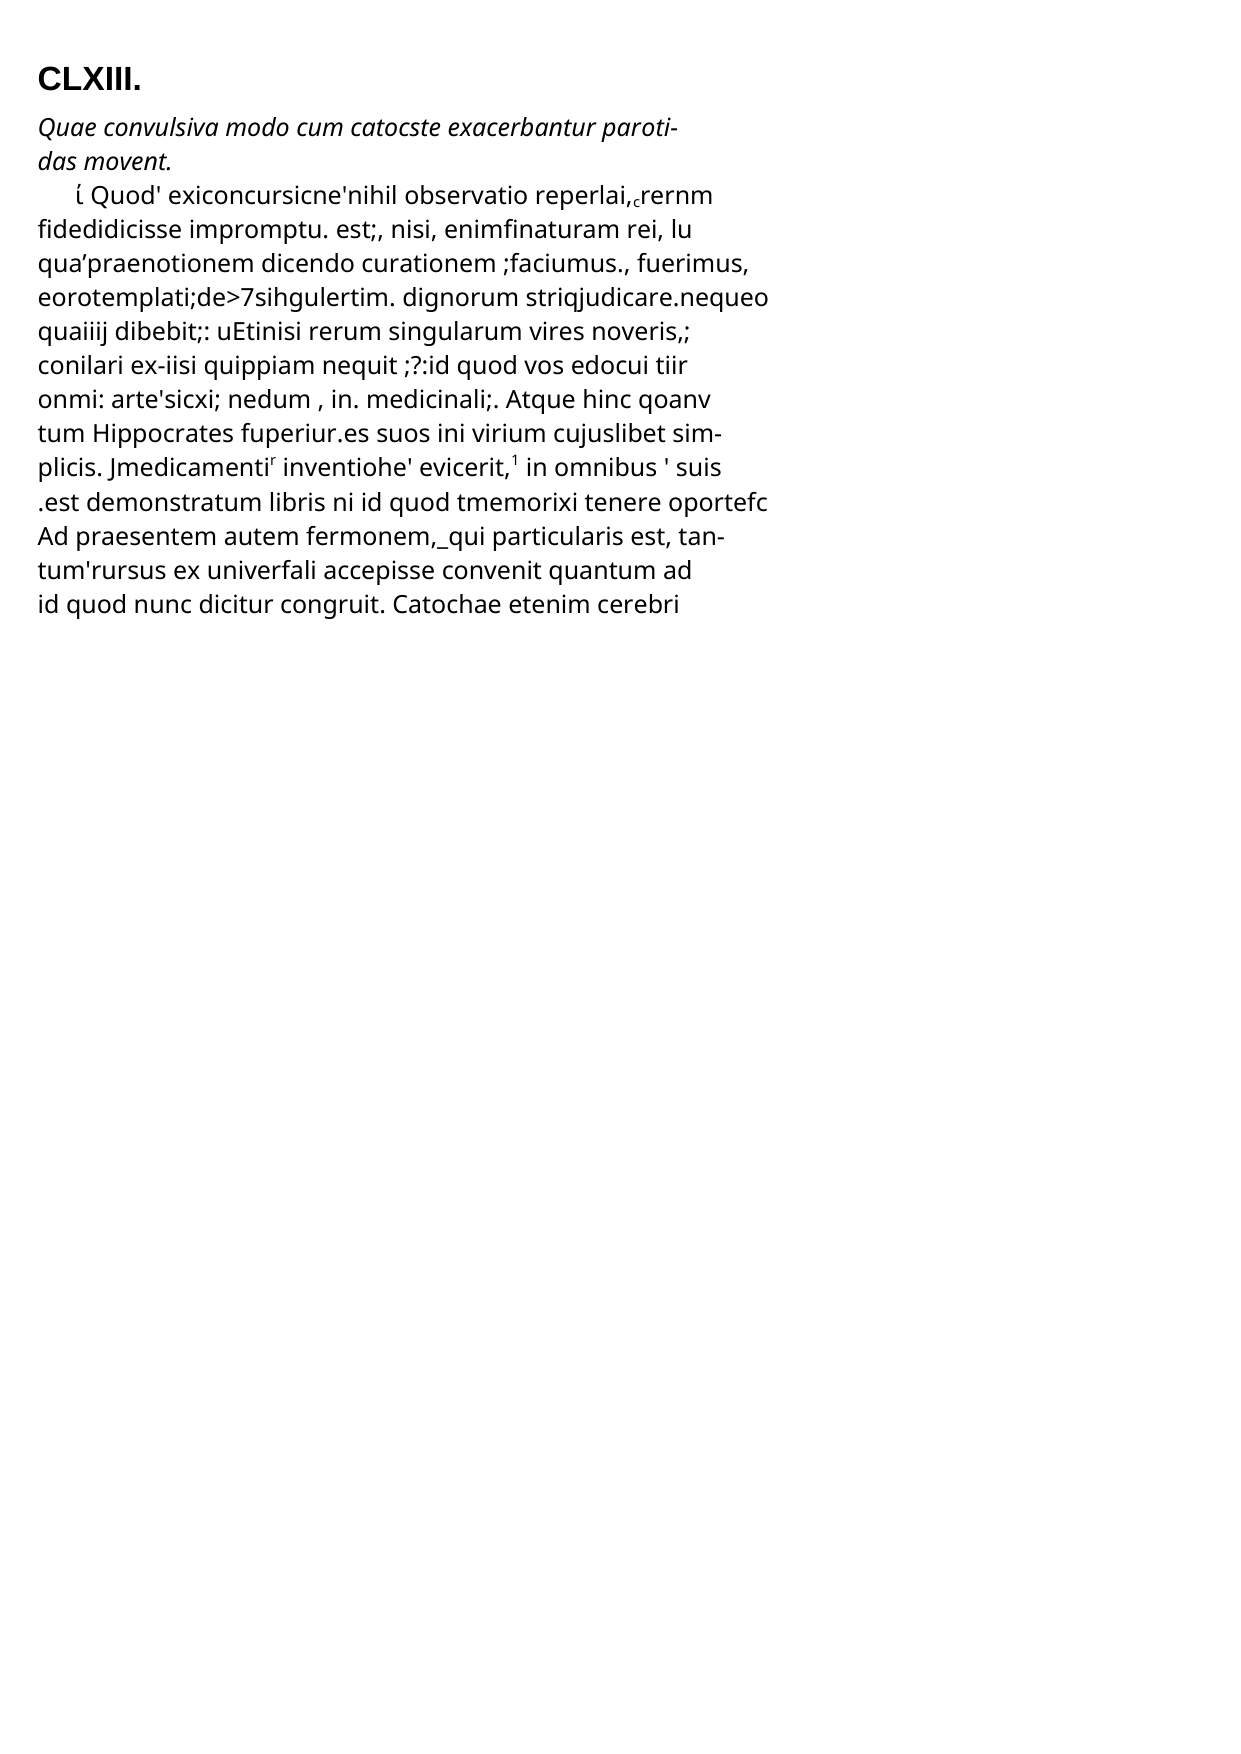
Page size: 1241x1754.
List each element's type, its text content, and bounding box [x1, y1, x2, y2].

subtitle CLXIII. [37, 58, 1203, 97]
text Quae convulsiva modo cum catocste exacerbantur paroti- das movent. [37, 109, 1203, 178]
text ί Quod' exiconcursicne'nihil observatio reperlai,crernm fidedidicisse impromptu. est;, nisi, enimfinaturam rei, lu qua’praenotionem dicendo curationem ;faciumus., fuerimus, eorotemplati;de>7sihgulertim. dignorum striqjudicare.nequeo quaiiij dibebit;: uEtinisi rerum singularum vires noveris,; conilari ex-iisi quippiam nequit ;?:id quod vos edocui tiir onmi: arte'sicxi; nedum , in. medicinali;. Atque hinc qoanv tum Hippocrates fuperiur.es suos ini virium cujuslibet sim- plicis. Jmedicamentir inventiohe' evicerit,1 in omnibus ' suis .est demonstratum libris ni id quod tmemorixi tenere oportefc Ad praesentem autem fermonem,_qui particularis est, tan- tum'rursus ex univerfali accepisse convenit quantum ad id quod nunc dicitur congruit. Catochae etenim cerebri [37, 178, 1203, 620]
